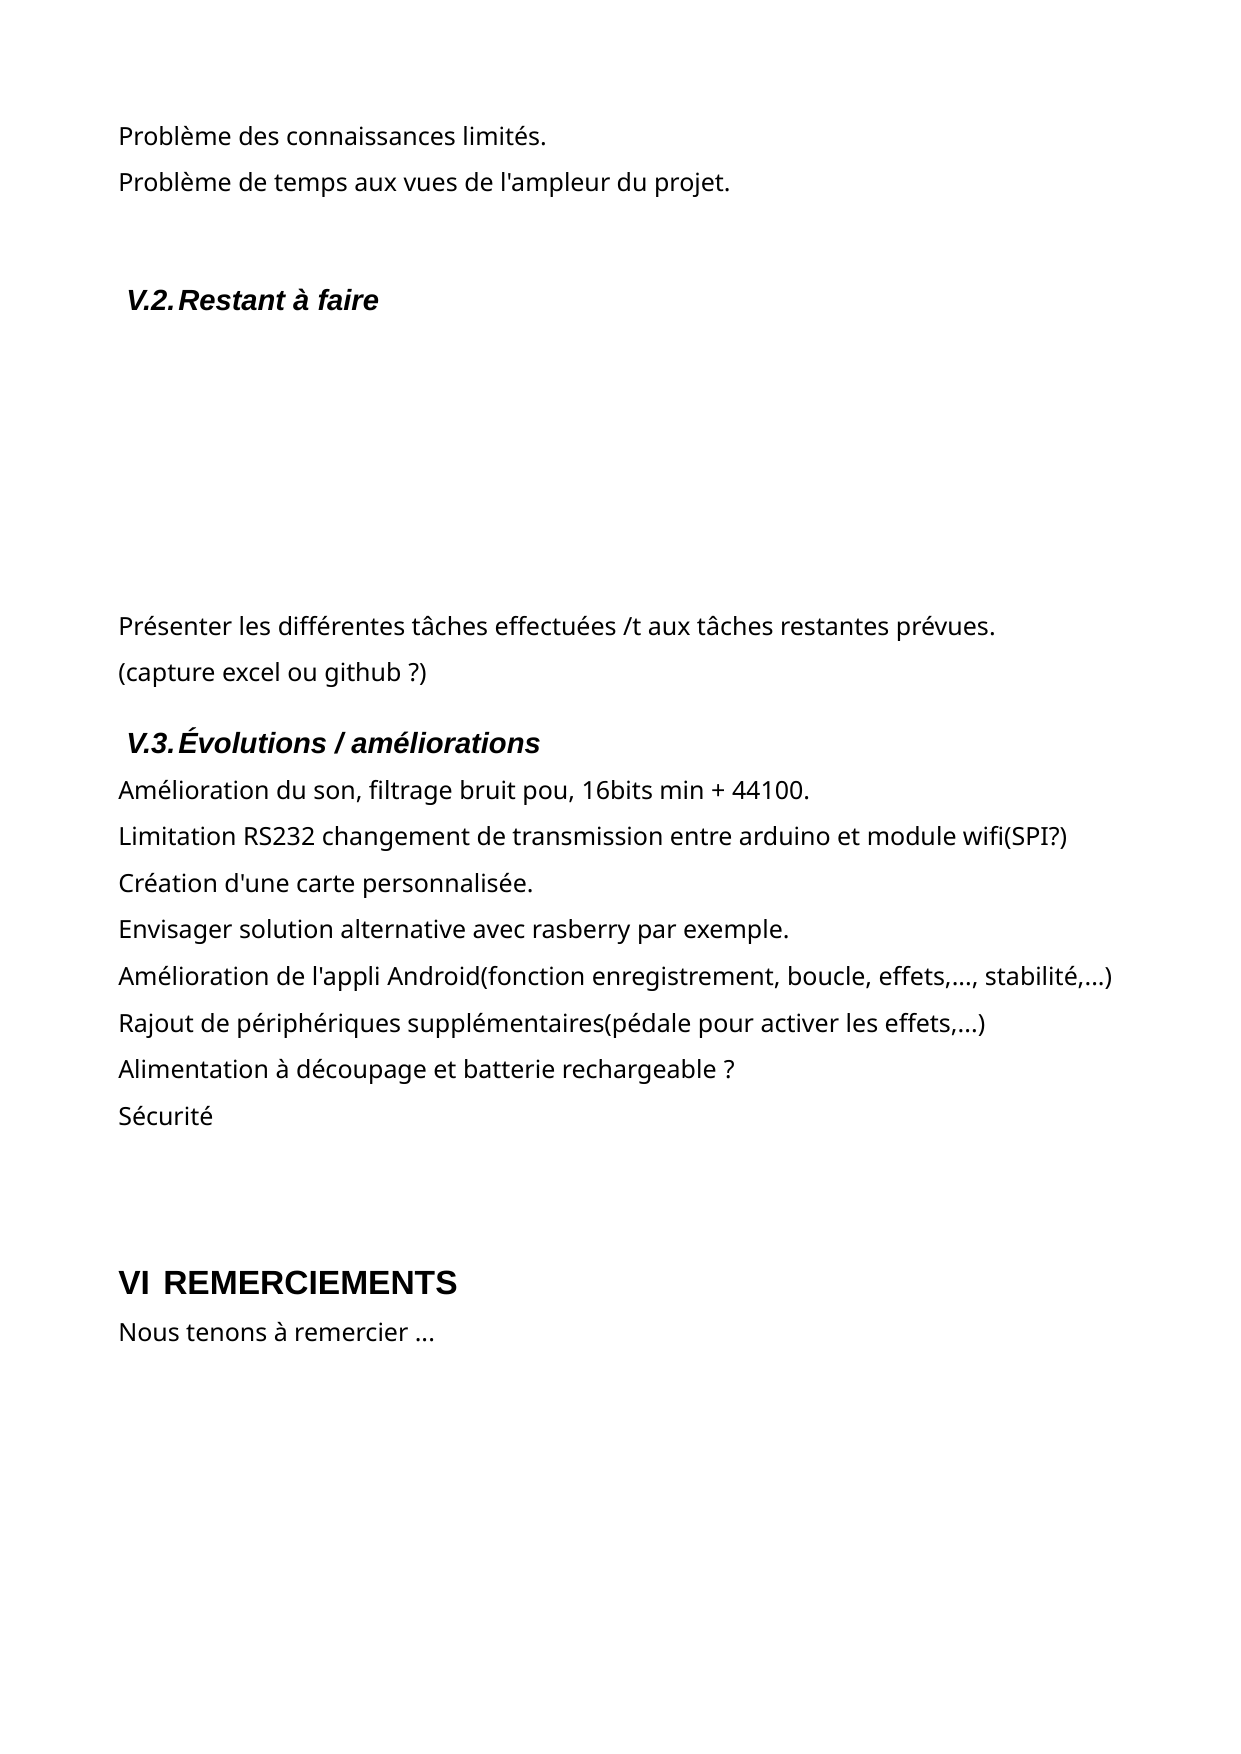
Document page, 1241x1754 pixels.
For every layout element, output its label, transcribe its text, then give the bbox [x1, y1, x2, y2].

subtitle Restant à faire [118, 283, 1122, 316]
text Limitation RS232 changement de transmission entre arduino et module wifi(SPI?) [118, 819, 1122, 853]
text Problème de temps aux vues de l'ampleur du projet. [118, 165, 1122, 199]
text Présenter les différentes tâches effectuées /t aux tâches restantes prévues. [118, 608, 1122, 642]
text Nous tenons à remercier ... [118, 1314, 1122, 1348]
text Alimentation à découpage et batterie rechargeable ? [118, 1052, 1122, 1086]
text Problème des connaissances limités. [118, 118, 1122, 152]
text Création d'une carte personnalisée. [118, 866, 1122, 899]
text Envisager solution alternative avec rasberry par exemple. [118, 912, 1122, 946]
text Sécurité [118, 1098, 1122, 1132]
text (capture excel ou github ?) [118, 655, 1122, 689]
text Rajout de périphériques supplémentaires(pédale pour activer les effets,...) [118, 1005, 1122, 1039]
text Amélioration du son, filtrage bruit pou, 16bits min + 44100. [118, 772, 1122, 806]
text Amélioration de l'appli Android(fonction enregistrement, boucle, effets,..., stabilité,...) [118, 959, 1122, 993]
subtitle Évolutions / améliorations [118, 726, 1122, 760]
subtitle REMERCIEMENTS [118, 1263, 1122, 1302]
